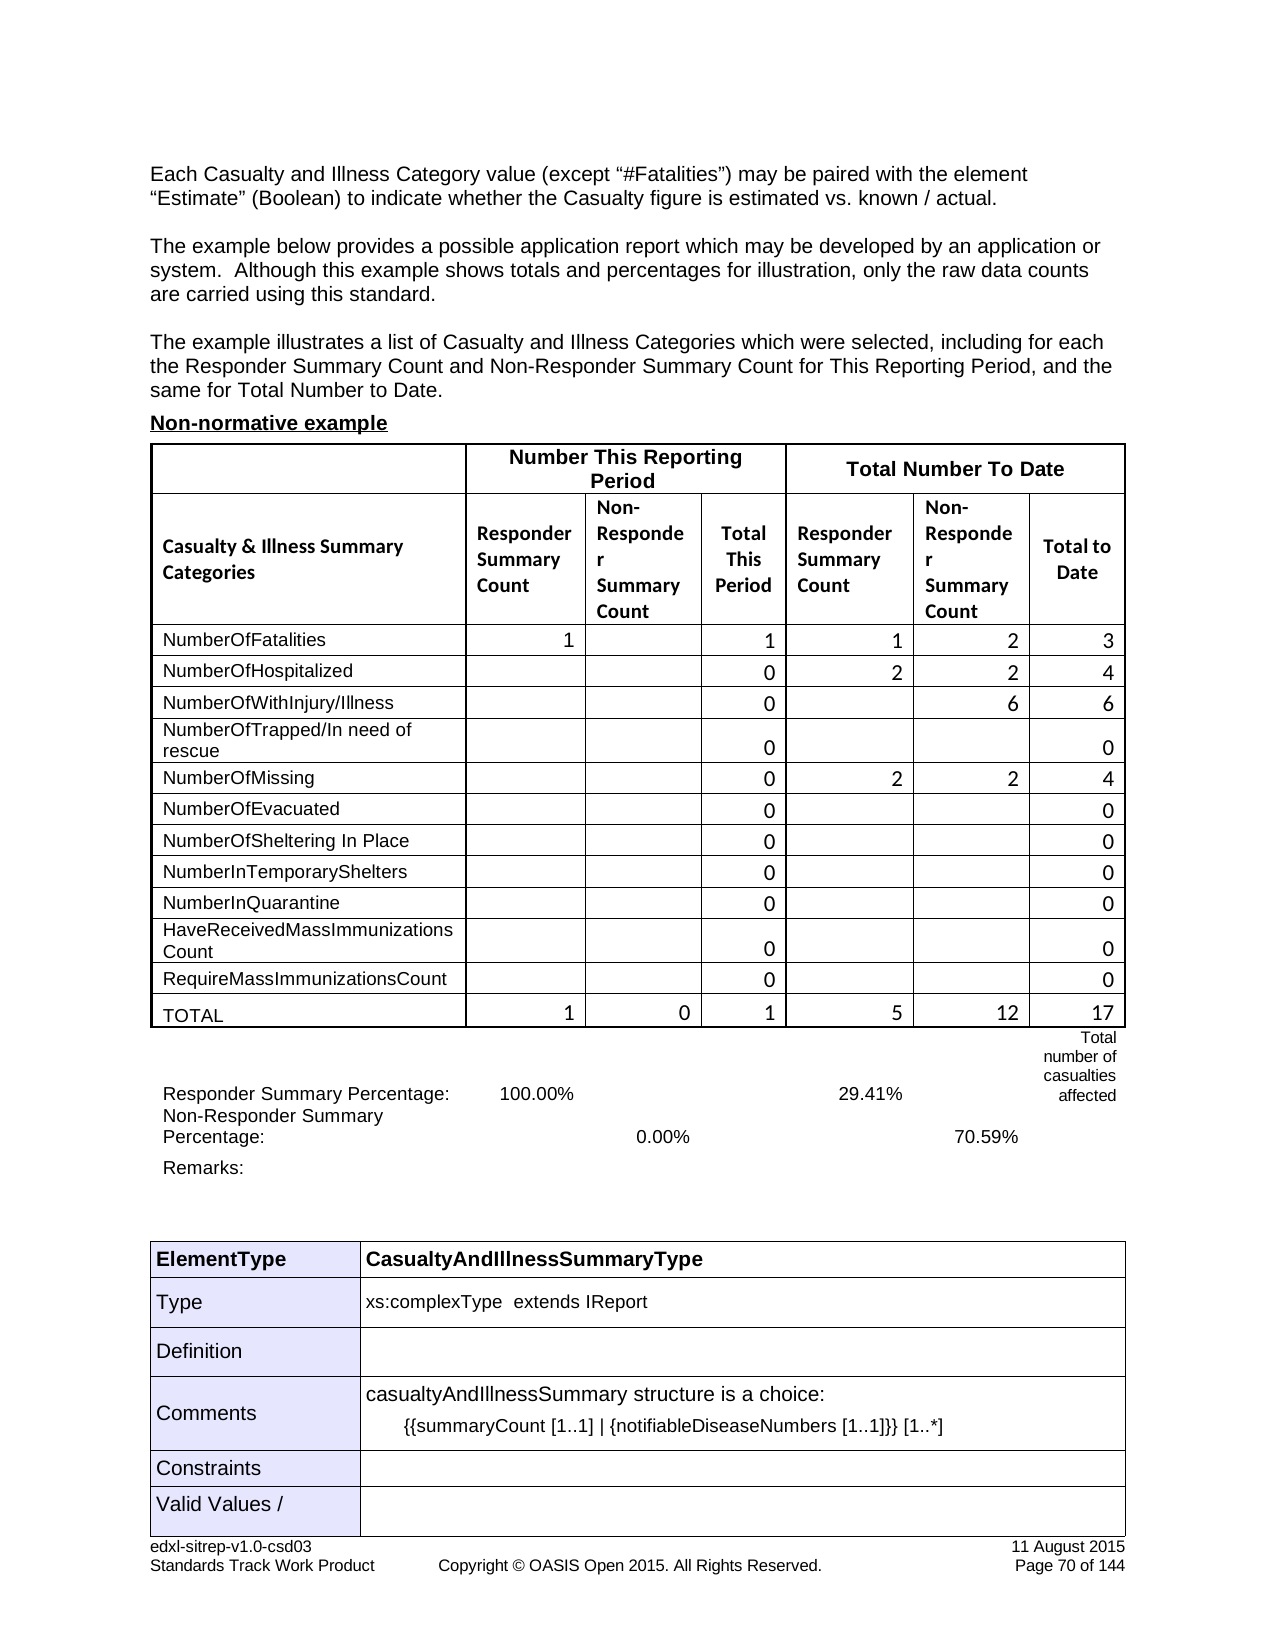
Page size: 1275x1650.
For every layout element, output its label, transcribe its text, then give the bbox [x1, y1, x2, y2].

table_cell [361, 1487, 1125, 1536]
table_cell Casualty & Illness Summary Categories [153, 494, 465, 624]
table_cell NumberOfMissing [153, 763, 465, 793]
table_cell Non-Responder Summary Percentage: [151, 1105, 466, 1148]
table_cell [787, 919, 913, 962]
table_cell [1126, 855, 1152, 887]
table_cell [586, 625, 701, 655]
text Each Casualty and Illness Category value (except “#Fatalities”) may be paired with the element “Estimate” (Boolean) to indicate whether the Casualty figure is estimated vs. known / actual. [150, 161, 1125, 209]
table_cell [1152, 824, 1159, 855]
table_cell [701, 1148, 786, 1179]
table_cell [1152, 1148, 1159, 1179]
table_cell HaveReceivedMassImmunizationsCount [153, 919, 465, 962]
table_cell [1152, 762, 1159, 793]
table_cell 1 [467, 994, 585, 1026]
table_cell Non-Responder Summary Count [914, 494, 1029, 624]
table_cell [1152, 718, 1159, 762]
table_cell 6 [914, 687, 1029, 717]
table_cell [586, 687, 701, 717]
table_cell Comments [151, 1377, 360, 1450]
table_cell [1152, 855, 1159, 887]
table_cell [786, 1105, 914, 1148]
table_cell [1159, 1148, 1165, 1179]
table_cell 0 [702, 825, 785, 855]
table_cell 0 [1030, 888, 1124, 918]
table_cell [586, 763, 701, 793]
table_cell NumberOfWithInjury/Illness [153, 687, 465, 717]
table_cell [1165, 1105, 1172, 1148]
table_cell [586, 656, 701, 686]
table_cell [701, 1028, 786, 1104]
table_cell 4 [1030, 763, 1124, 793]
table_cell 1 [787, 625, 913, 655]
table_cell [787, 687, 913, 717]
text The example illustrates a list of Casualty and Illness Categories which were selected, including for each the Responder Summary Count and Non-Responder Summary Count for This Reporting Period, and the same for Total Number to Date. [150, 330, 1125, 402]
table_cell [914, 963, 1029, 993]
table_cell [1159, 1026, 1165, 1104]
table_cell [914, 794, 1029, 824]
table_cell [1126, 918, 1152, 962]
table_cell [914, 856, 1029, 887]
table_cell [1165, 1026, 1172, 1104]
table_cell [1152, 1105, 1159, 1148]
table_cell xs:complexType extends IReport [361, 1278, 1125, 1327]
table_cell 3 [1030, 625, 1124, 655]
table_cell [1159, 762, 1165, 793]
table_cell [914, 719, 1029, 762]
table_cell [1165, 493, 1172, 624]
table_cell 0 [702, 656, 785, 686]
table_cell [1165, 855, 1172, 887]
table_cell 0 [1030, 919, 1124, 962]
table_cell [1159, 887, 1165, 918]
table_cell 0 [702, 888, 785, 918]
table_cell 29.41% [786, 1028, 914, 1104]
table_cell [1152, 1026, 1159, 1104]
table_cell Non-Responder Summary Count [586, 494, 701, 624]
table_cell 0 [1030, 856, 1124, 887]
table_cell [467, 763, 585, 793]
table_cell 0 [702, 919, 785, 962]
table_cell NumberOfHospitalized [153, 656, 465, 686]
table_cell NumberOfSheltering In Place [153, 825, 465, 855]
table_cell [585, 1028, 701, 1104]
table_cell [1159, 793, 1165, 824]
table_header Number This Reporting Period [467, 445, 785, 493]
table_cell [914, 919, 1029, 962]
table_cell [1125, 1148, 1152, 1179]
table_cell 0 [702, 719, 785, 762]
table_cell NumberOfEvacuated [153, 794, 465, 824]
table_cell 0 [1030, 825, 1124, 855]
table_cell 2 [787, 656, 913, 686]
table_cell [1159, 686, 1165, 717]
table_cell 70.59% [914, 1105, 1030, 1148]
table_cell [1165, 793, 1172, 824]
table_cell Total This Period [702, 494, 785, 624]
text The example below provides a possible application report which may be developed by an application or system. Although this example shows totals and percentages for illustration, only the raw data counts are carried using this standard. [150, 234, 1125, 306]
table_cell RequireMassImmunizationsCount [153, 963, 465, 993]
table_cell [1159, 1105, 1165, 1148]
table_cell NumberInTemporaryShelters [153, 856, 465, 887]
table_header [153, 445, 465, 493]
table_cell 4 [1030, 656, 1124, 686]
table_cell [586, 825, 701, 855]
table_cell 0 [1030, 963, 1124, 993]
table_cell [1126, 762, 1152, 793]
table_cell [1165, 918, 1172, 962]
table_cell [1030, 1148, 1125, 1179]
table_cell NumberInQuarantine [153, 888, 465, 918]
table_cell [1165, 762, 1172, 793]
table_cell 2 [914, 625, 1029, 655]
table_cell Total number of casualties affected [1019, 1028, 1125, 1104]
table_cell [1152, 918, 1159, 962]
table_cell [1152, 686, 1159, 717]
table_cell [787, 856, 913, 887]
table_cell [1125, 1105, 1152, 1148]
table_header CasualtyAndIllnessSummaryType [361, 1242, 1125, 1277]
table_cell [1159, 962, 1165, 993]
table_cell Total to Date [1030, 494, 1124, 624]
table_cell 0 [702, 856, 785, 887]
table_cell 0 [702, 963, 785, 993]
table_cell 0.00% [585, 1105, 701, 1148]
table_cell 0 [586, 994, 701, 1026]
table_cell [1159, 824, 1165, 855]
table_cell [467, 794, 585, 824]
table_cell [467, 719, 585, 762]
table_cell NumberOfTrapped/In need of rescue [153, 719, 465, 762]
table_cell 5 [787, 994, 913, 1026]
table_cell 2 [914, 656, 1029, 686]
table_cell 1 [702, 994, 785, 1026]
table_header [1159, 443, 1165, 493]
table_cell [787, 719, 913, 762]
table_cell [586, 856, 701, 887]
table_cell [1152, 887, 1159, 918]
text Non-normative example [150, 410, 1125, 434]
table_cell [1165, 824, 1172, 855]
table_cell [1159, 855, 1165, 887]
table_cell [787, 963, 913, 993]
table_cell [1165, 686, 1172, 717]
table_header ElementType [151, 1242, 360, 1277]
table_header Total Number To Date [787, 445, 1124, 493]
table_cell [914, 825, 1029, 855]
table_cell [1165, 655, 1172, 686]
table_cell NumberOfFatalities [153, 625, 465, 655]
table_cell [586, 888, 701, 918]
table_cell Remarks: [151, 1148, 466, 1179]
table_cell [786, 1148, 914, 1179]
table_cell [1030, 1105, 1125, 1148]
table_cell 0 [702, 763, 785, 793]
table_cell TOTAL [153, 994, 465, 1026]
table_cell [467, 888, 585, 918]
table_header [1152, 443, 1159, 493]
table_cell Valid Values / [151, 1487, 360, 1536]
table_cell [467, 963, 585, 993]
table_cell [467, 919, 585, 962]
table_header [1126, 443, 1152, 493]
table_cell [585, 1148, 701, 1179]
table_cell Responder Summary Percentage: [151, 1028, 466, 1104]
table_cell [467, 687, 585, 717]
table_cell casualtyAndIllnessSummary structure is a choice: {{summaryCount [1..1] | {notifiableDiseaseNumbers [1..1]}} [1..*] [361, 1377, 1125, 1450]
table_cell [701, 1105, 786, 1148]
table_cell [467, 825, 585, 855]
table_cell [787, 794, 913, 824]
table_cell [1126, 655, 1152, 686]
table_cell Type [151, 1278, 360, 1327]
table_cell 17 [1030, 994, 1124, 1026]
table_cell [1126, 793, 1152, 824]
table_cell [914, 1148, 1030, 1179]
table_cell [1159, 718, 1165, 762]
table_cell [1165, 718, 1172, 762]
table_cell [1159, 493, 1165, 624]
table_cell [787, 888, 913, 918]
table_cell [586, 963, 701, 993]
table_cell 12 [914, 994, 1029, 1026]
table_cell 2 [914, 763, 1029, 793]
table_cell 0 [702, 687, 785, 717]
table_cell [1126, 686, 1152, 717]
table_cell [1159, 624, 1165, 655]
table_cell [1125, 1026, 1152, 1104]
table_cell 1 [702, 625, 785, 655]
table_cell Responder Summary Count [467, 494, 585, 624]
table_cell [1126, 824, 1152, 855]
table_cell [914, 888, 1029, 918]
table_cell [1152, 962, 1159, 993]
table_cell [1152, 493, 1159, 624]
table_cell [1126, 718, 1152, 762]
table_cell [467, 656, 585, 686]
table_cell Constraints [151, 1451, 360, 1486]
table_cell [1126, 624, 1152, 655]
table_cell 0 [1030, 794, 1124, 824]
table_header [1165, 443, 1172, 493]
table_cell 0 [1030, 719, 1124, 762]
table_cell 0 [702, 794, 785, 824]
table_cell [1152, 655, 1159, 686]
table_cell [914, 1028, 1019, 1104]
table_cell [1165, 887, 1172, 918]
table_cell [1159, 918, 1165, 962]
table_cell [586, 794, 701, 824]
table_cell [1126, 993, 1172, 1026]
table_cell [466, 1148, 585, 1179]
table_cell [1165, 1148, 1172, 1179]
table_cell Definition [151, 1328, 360, 1376]
table_cell [1126, 493, 1152, 624]
table_cell [1165, 624, 1172, 655]
table_cell [787, 825, 913, 855]
table_cell [467, 856, 585, 887]
table_cell [361, 1328, 1125, 1376]
table_cell 100.00% [466, 1028, 585, 1104]
table_cell [1126, 962, 1152, 993]
table_cell [361, 1451, 1125, 1486]
table_cell [1126, 887, 1152, 918]
table_cell 6 [1030, 687, 1124, 717]
table_cell [1165, 962, 1172, 993]
table_cell [586, 719, 701, 762]
table_cell [586, 919, 701, 962]
table_cell [1159, 655, 1165, 686]
table_cell Responder Summary Count [787, 494, 913, 624]
table_cell 2 [787, 763, 913, 793]
table_cell [466, 1105, 585, 1148]
table_cell 1 [467, 625, 585, 655]
table_cell [1152, 793, 1159, 824]
table_cell [1152, 624, 1159, 655]
